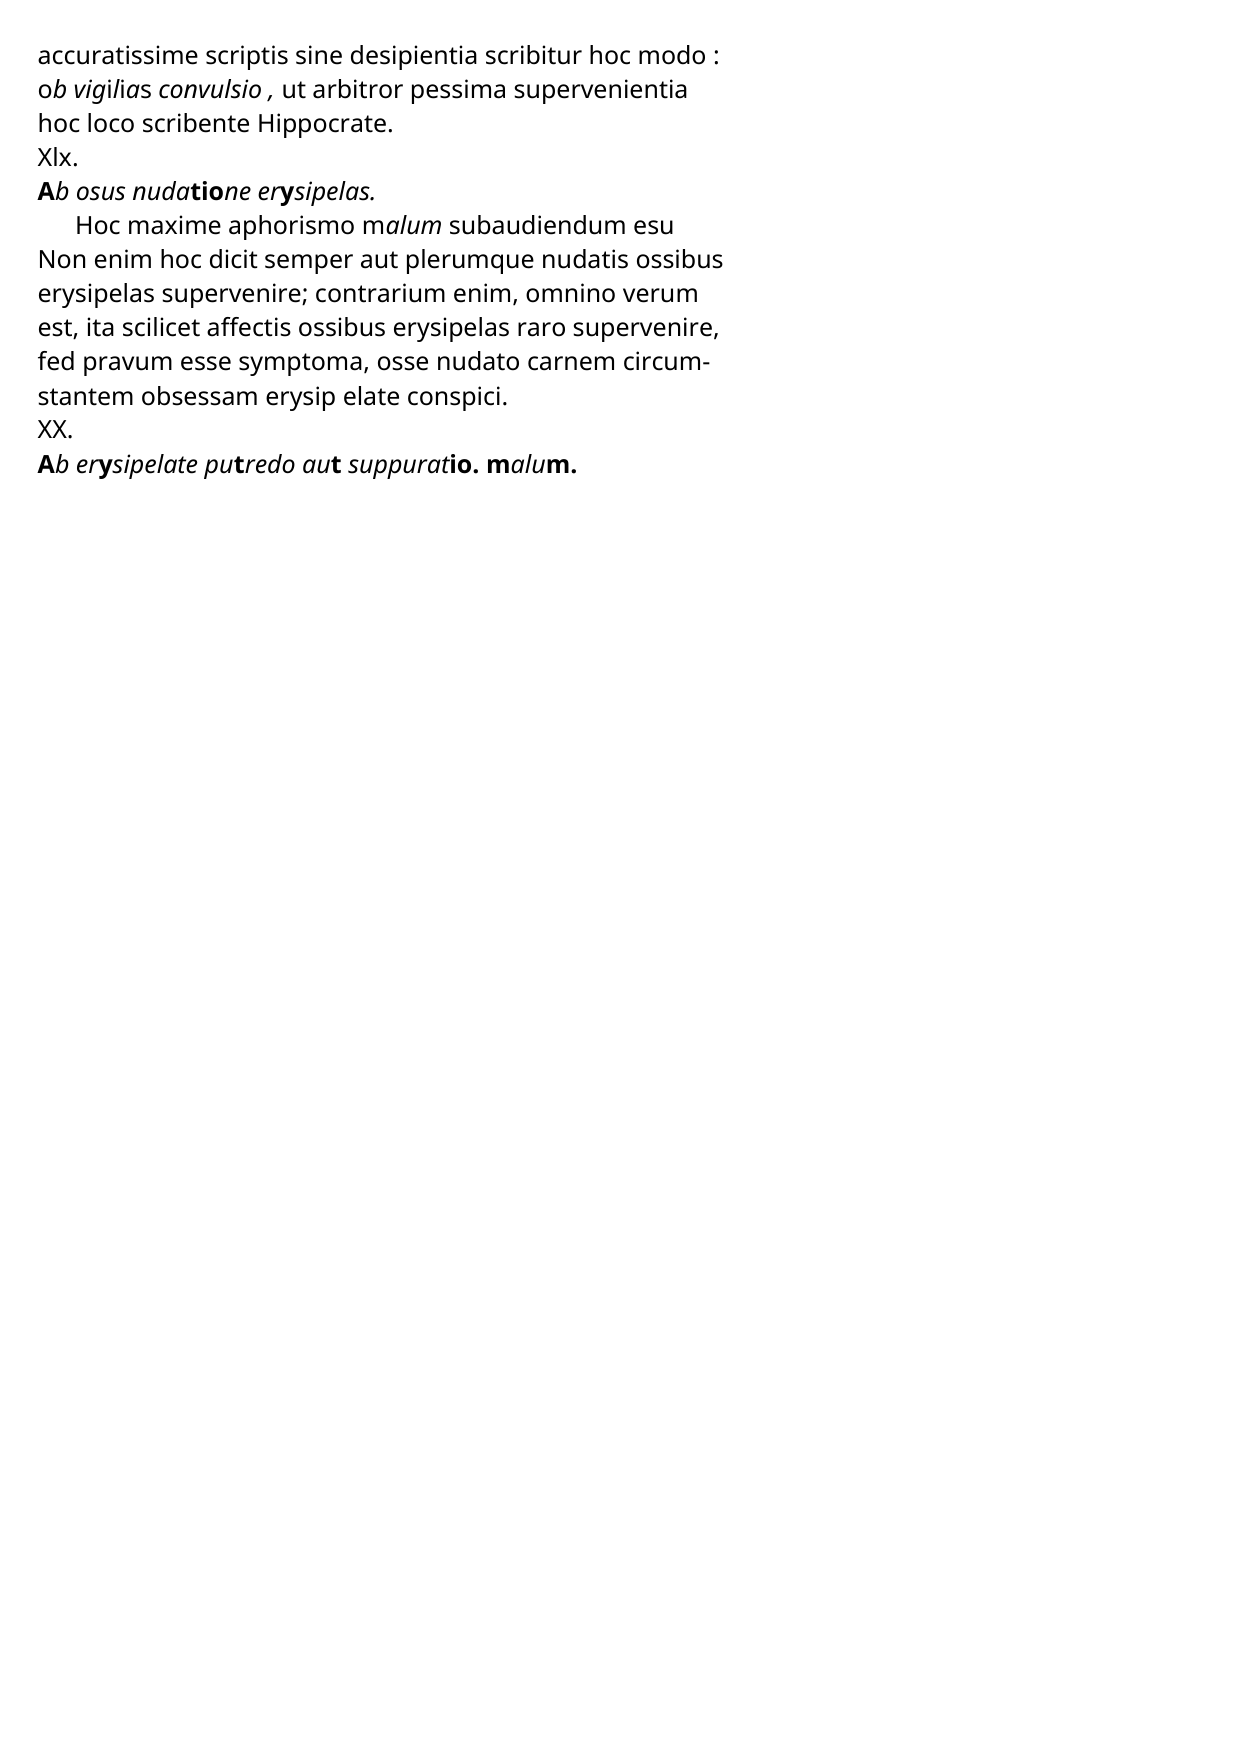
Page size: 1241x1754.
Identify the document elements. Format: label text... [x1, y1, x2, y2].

text XX. [37, 412, 1203, 446]
text accuratissime scriptis sine desipientia scribitur hoc modo : ob vigilias convulsio , ut arbitror pessima supervenientia hoc loco scribente Hippocrate. [37, 37, 1203, 140]
text Xlx. [37, 140, 1203, 174]
text Hoc maxime aphorismo malum subaudiendum esu Non enim hoc dicit semper aut plerumque nudatis ossibus erysipelas supervenire; contrarium enim, omnino verum est, ita scilicet affectis ossibus erysipelas raro supervenire, fed pravum esse symptoma, osse nudato carnem circum- stantem obsessam erysip elate conspici. [37, 208, 1203, 412]
text Ab erysipelate putredo aut suppuratio. malum. [37, 446, 1203, 480]
text Ab osus nudatione erysipelas. [37, 174, 1203, 208]
